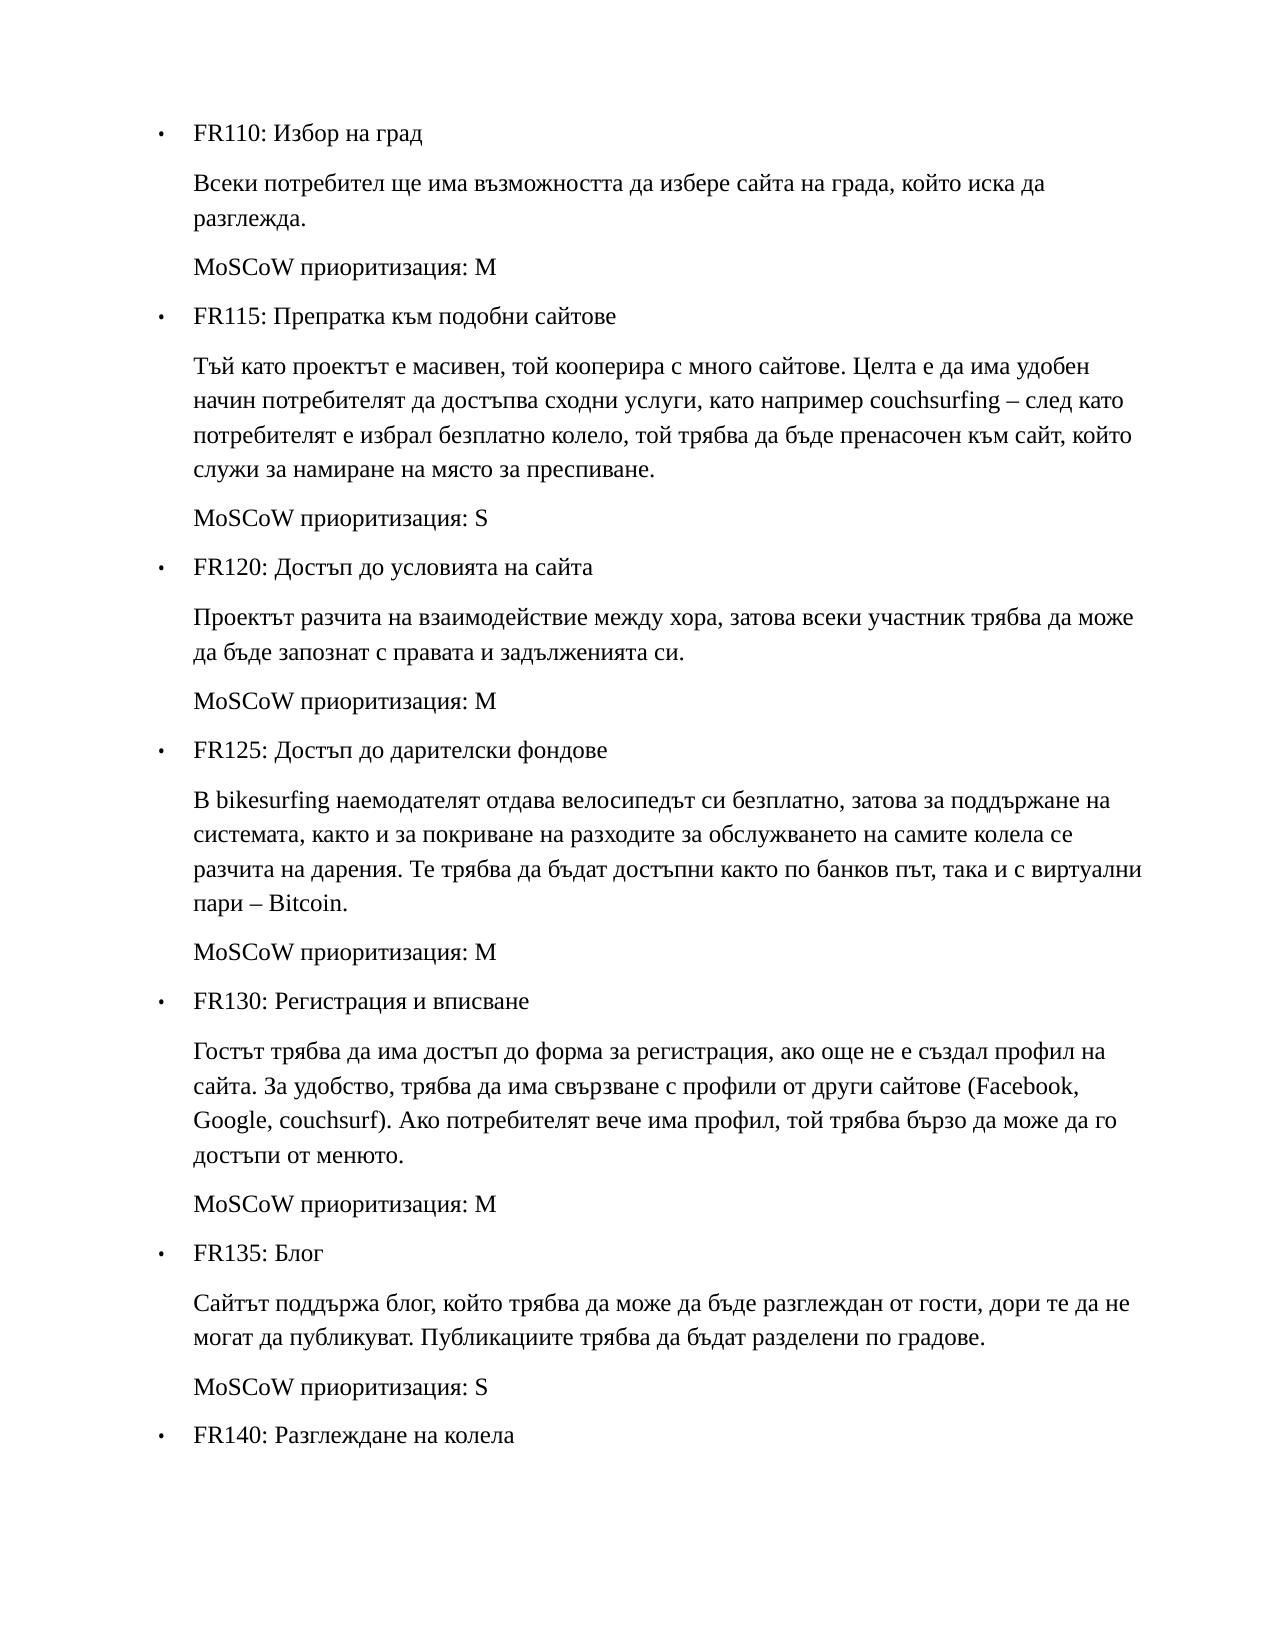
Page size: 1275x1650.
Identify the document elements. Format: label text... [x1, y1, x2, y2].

list MoSCoW приоритизация: S [156, 1372, 1157, 1400]
list FR120: Достъп до условията на сайта [156, 552, 1157, 582]
list Проектът разчита на взаимодействие между хора, затова всеки участник трябва да може да бъде запознат с правата и задълженията си. [156, 602, 1157, 666]
list Tъй като проектът е масивен, той кооперира с много сайтове. Целта е да има удобен начин потребителят да достъпва сходни услуги, като например couchsurfing – след като потребителят е избрал безплатно колело, той трябва да бъде пренасочен към сайт, който служи за намиране на място за преспиване. [156, 351, 1157, 483]
list MoSCoW приоритизация: M [156, 252, 1157, 280]
list FR110: Избор на град [156, 118, 1157, 148]
list MoSCoW приоритизация: M [156, 686, 1157, 714]
list FR115: Препратка към подобни сайтове [156, 301, 1157, 330]
list Гостът трябва да има достъп до форма за регистрация, ако още не е създал профил на сайта. За удобство, трябва да има свързване с профили от други сайтове (Facebook, Google, couchsurf). Ако потребителят вече има профил, той трябва бързо да може да го достъпи от менюто. [156, 1036, 1157, 1169]
list MoSCoW приоритизация: M [156, 1189, 1157, 1218]
list MoSCoW приоритизация: M [156, 937, 1157, 966]
list FR135: Блог [156, 1238, 1157, 1268]
list FR140: Разглеждане на колела [156, 1421, 1157, 1450]
list FR125: Достъп до дарителски фондове [156, 735, 1157, 764]
list B bikesurfing наемoдателят отдава велосипедът си безплатно, затова за поддържане на системата, както и за покриване на разходите за обслужването на самите колела се разчита на дарения. Те трябва да бъдат достъпни както по банков път, така и с виртуални пари – Bitcoin. [156, 785, 1157, 917]
list Всеки потребител ще има възможността да избере сайта на града, който иска да разглежда. [156, 168, 1157, 231]
list FR130: Регистрация и вписване [156, 986, 1157, 1016]
list Сайтът поддържа блог, който трябва да може да бъде разглеждан от гости, дори те да не могат да публикуват. Публикациите трябва да бъдат разделени по градове. [156, 1288, 1157, 1351]
list MoSCoW приоритизация: S [156, 503, 1157, 532]
